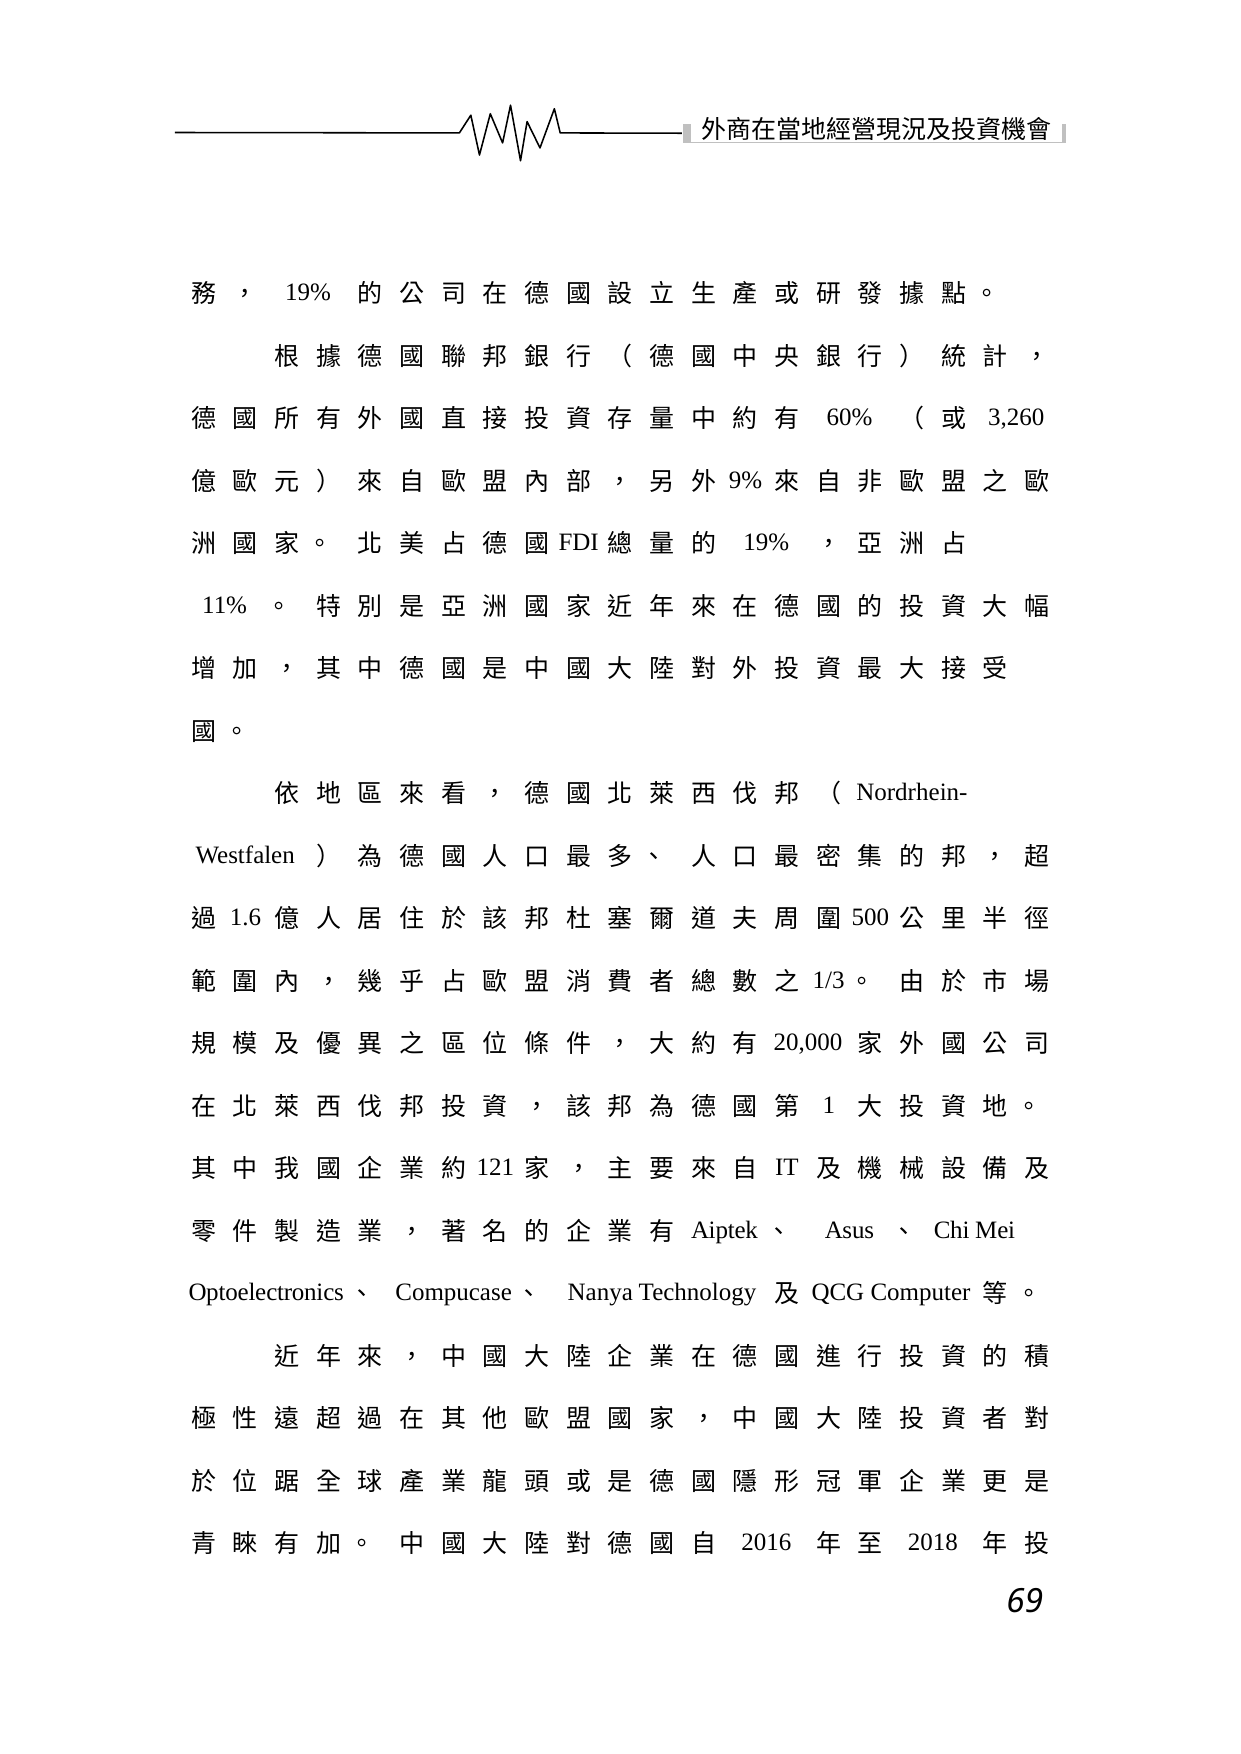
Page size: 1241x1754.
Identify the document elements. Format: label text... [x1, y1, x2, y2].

text 依地區來看，德國北萊西伐邦（Nordrhein-Westfalen）為德國人口最多、人口最密集的邦，超過1.6億人居住於該邦杜塞爾道夫周圍500公里半徑範圍內，幾乎占歐盟消費者總數之1/3。由於市場規模及優異之區位條件，大約有20,000家外國公司在北萊西伐邦投資，該邦為德國第1大投資地。其中我國企業約121家，主要來自IT及機械設備及零件製造業，著名的企業有Aiptek、Asus、Chi Mei Optoelectronics、Compucase、Nanya Technology及QCG Computer等。 [183, 750, 1058, 1313]
text 務，19%的公司在德國設立生產或研發據點。 [183, 250, 1058, 313]
text 近年來，中國大陸企業在德國進行投資的積極性遠超過在其他歐盟國家，中國大陸投資者對於位踞全球產業龍頭或是德國隱形冠軍企業更是青睞有加。中國大陸對德國自2016年至2018年投 [183, 1313, 1058, 1563]
text 根據德國聯邦銀行（德國中央銀行）統計，德國所有外國直接投資存量中約有60%（或3,260億歐元）來自歐盟內部，另外9%來自非歐盟之歐洲國家。北美占德國FDI總量的19%，亞洲占11%。特別是亞洲國家近年來在德國的投資大幅增加，其中德國是中國大陸對外投資最大接受國。 [183, 313, 1058, 750]
